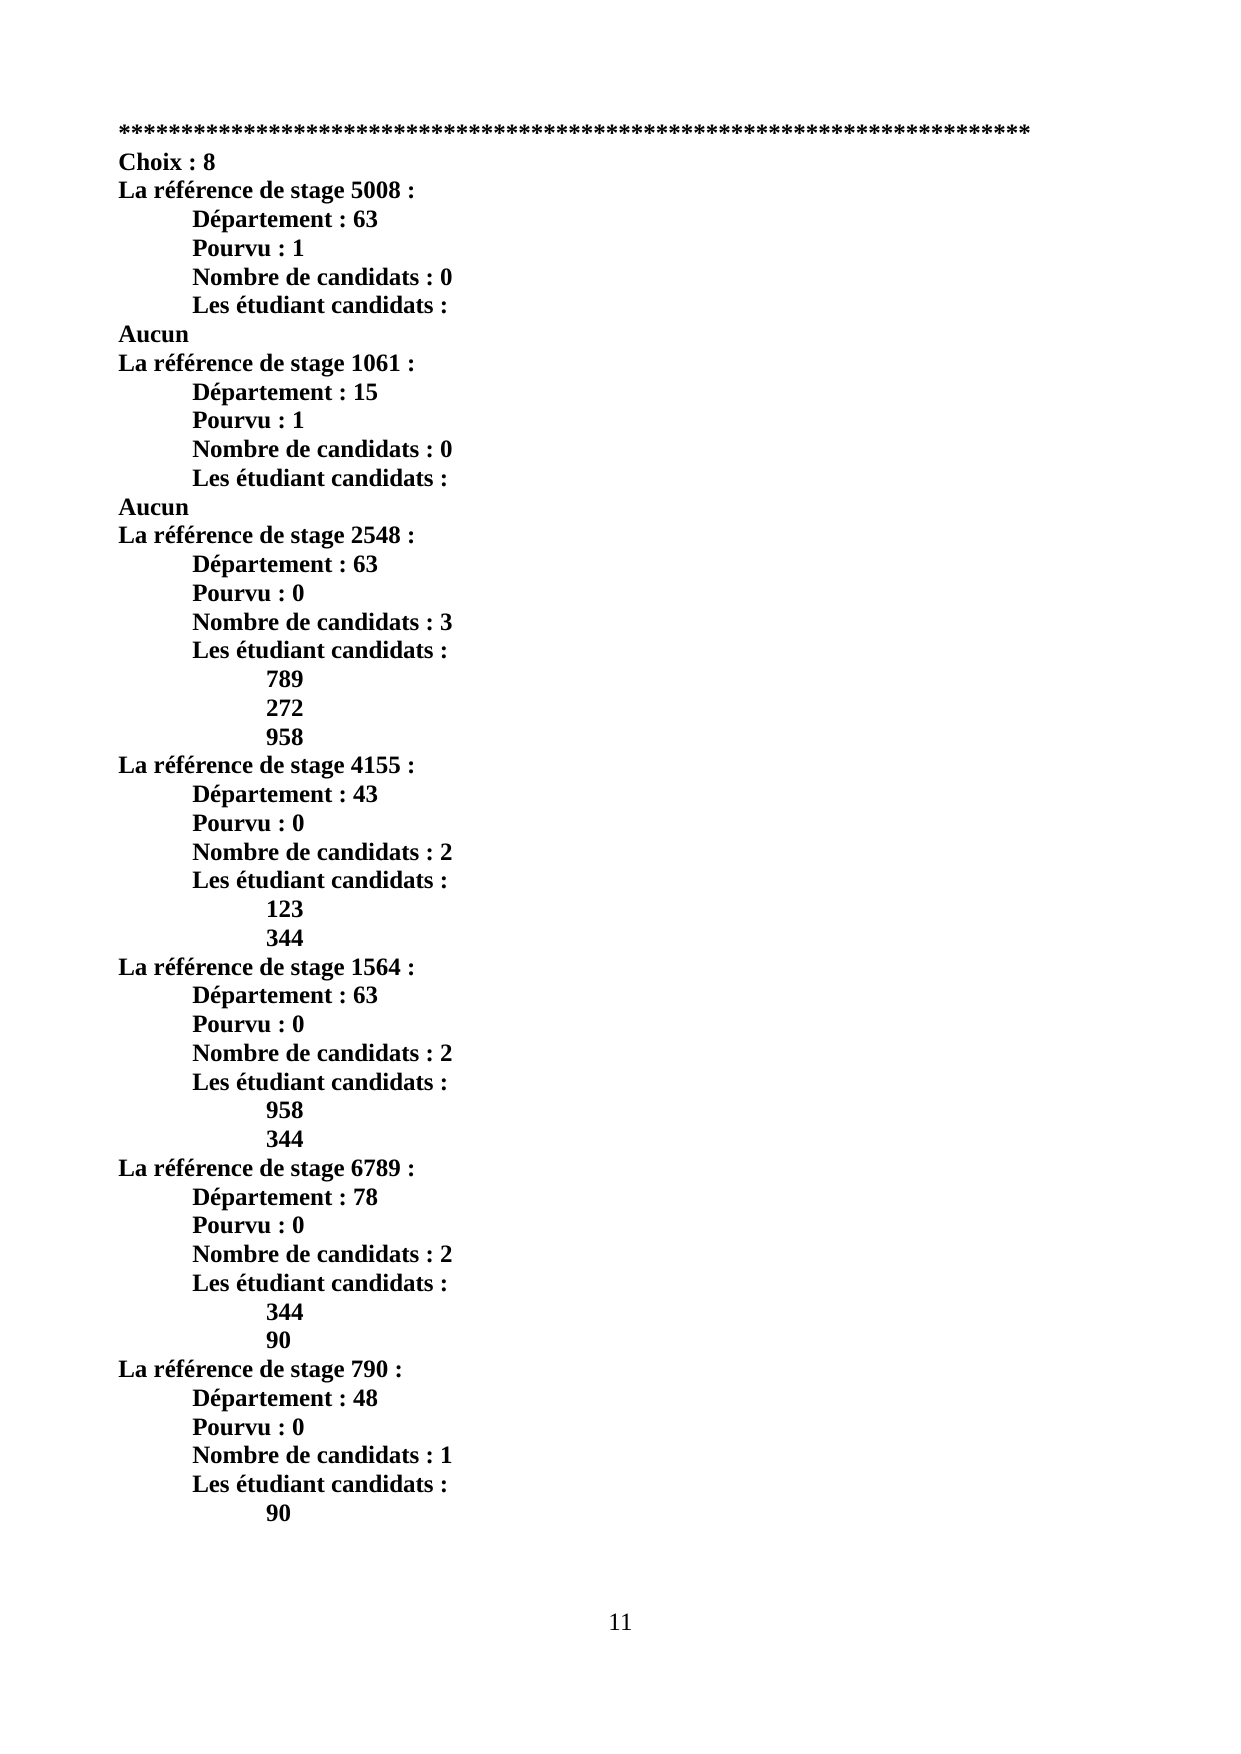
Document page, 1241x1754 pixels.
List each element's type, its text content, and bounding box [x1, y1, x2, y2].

text Nombre de candidats : 1 [118, 1441, 1122, 1469]
text Pourvu : 0 [118, 1412, 1122, 1441]
text La référence de stage 1061 : [118, 348, 1122, 377]
text La référence de stage 1564 : [118, 952, 1122, 981]
text 344 [118, 1297, 1122, 1326]
text La référence de stage 790 : [118, 1354, 1122, 1383]
text 789 [118, 664, 1122, 693]
text Département : 63 [118, 204, 1122, 233]
text Pourvu : 0 [118, 808, 1122, 837]
text La référence de stage 6789 : [118, 1153, 1122, 1182]
text Les étudiant candidats : [118, 463, 1122, 492]
text Pourvu : 0 [118, 1009, 1122, 1038]
text Nombre de candidats : 3 [118, 607, 1122, 636]
text Pourvu : 1 [118, 406, 1122, 434]
text Les étudiant candidats : [118, 866, 1122, 894]
text Nombre de candidats : 2 [118, 1239, 1122, 1268]
text 90 [118, 1326, 1122, 1354]
text Les étudiant candidats : [118, 1469, 1122, 1498]
text Nombre de candidats : 0 [118, 262, 1122, 291]
text 958 [118, 1096, 1122, 1124]
text Département : 63 [118, 981, 1122, 1009]
text 344 [118, 1124, 1122, 1153]
text La référence de stage 5008 : [118, 176, 1122, 204]
text Département : 63 [118, 549, 1122, 578]
text 123 [118, 894, 1122, 923]
text Pourvu : 1 [118, 233, 1122, 262]
text Département : 15 [118, 377, 1122, 406]
text Les étudiant candidats : [118, 1067, 1122, 1096]
text Nombre de candidats : 0 [118, 434, 1122, 463]
text Aucun [118, 492, 1122, 521]
text Département : 48 [118, 1383, 1122, 1412]
text Les étudiant candidats : [118, 636, 1122, 664]
text 958 [118, 722, 1122, 751]
text 272 [118, 693, 1122, 722]
text Les étudiant candidats : [118, 291, 1122, 319]
text Département : 43 [118, 779, 1122, 808]
text Pourvu : 0 [118, 578, 1122, 607]
text 90 [118, 1498, 1122, 1527]
text 344 [118, 923, 1122, 952]
text Aucun [118, 319, 1122, 348]
text Nombre de candidats : 2 [118, 837, 1122, 866]
text ************************************************************************* [118, 118, 1122, 147]
text Nombre de candidats : 2 [118, 1038, 1122, 1067]
text Département : 78 [118, 1182, 1122, 1211]
text La référence de stage 2548 : [118, 521, 1122, 549]
text La référence de stage 4155 : [118, 751, 1122, 779]
text Les étudiant candidats : [118, 1268, 1122, 1297]
text Choix : 8 [118, 147, 1122, 176]
text Pourvu : 0 [118, 1211, 1122, 1239]
